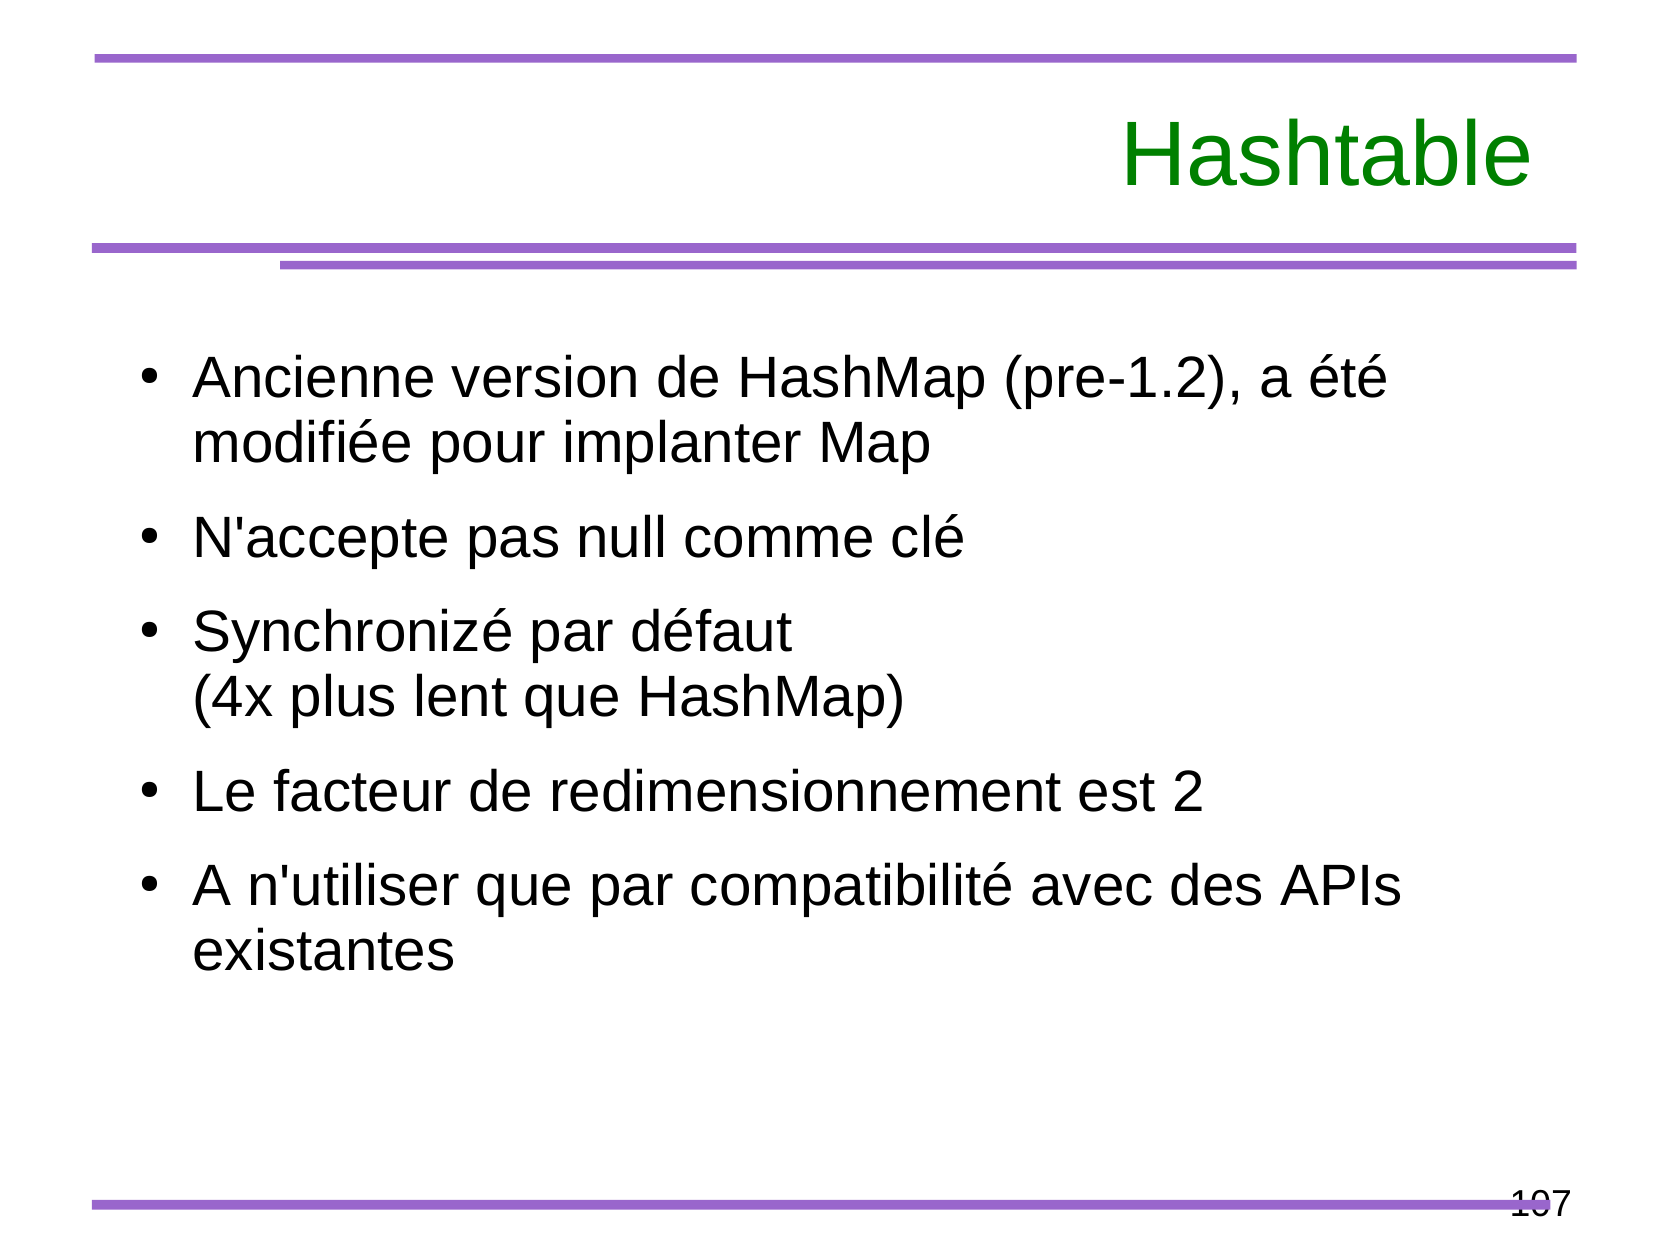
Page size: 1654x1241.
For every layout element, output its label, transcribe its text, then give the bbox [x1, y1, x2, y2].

title Hashtable [121, 49, 1534, 257]
list Ancienne version de HashMap (pre-1.2), a été modifiée pour implanter Map N'accepte pas null comme clé Synchronizé par défaut (4x plus lent que HashMap) Le facteur de redimensionnement est 2 A n'utiliser que par compatibilité avec des APIs existantes [121, 344, 1534, 1127]
